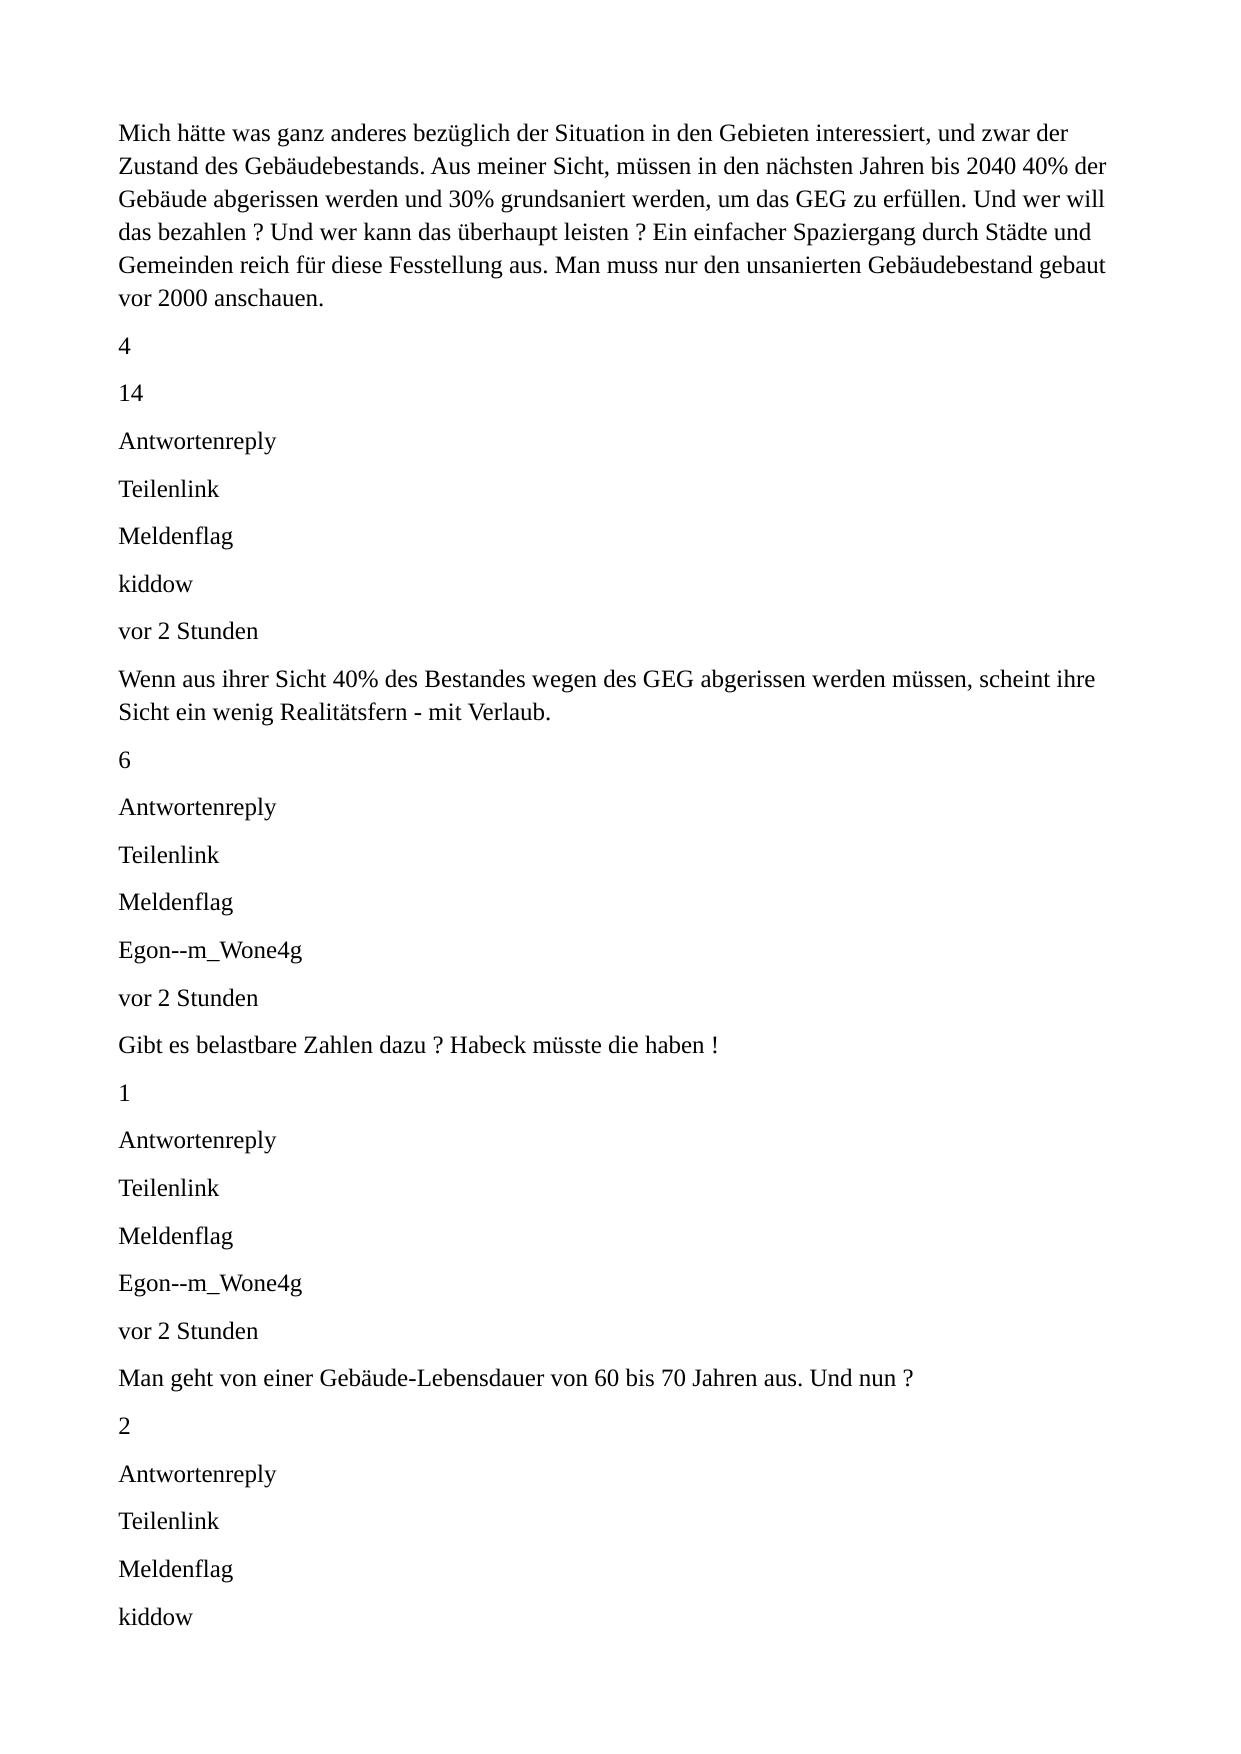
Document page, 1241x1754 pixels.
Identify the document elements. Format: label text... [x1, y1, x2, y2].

text 1 [118, 1078, 1122, 1107]
text Meldenflag [118, 887, 1122, 916]
text Teilenlink [118, 474, 1122, 502]
text Antwortenreply [118, 426, 1122, 455]
text kiddow [118, 569, 1122, 598]
text Mich hätte was ganz anderes bezüglich der Situation in den Gebieten interessiert, und zwar der Zustand des Gebäudebestands. Aus meiner Sicht, müssen in den nächsten Jahren bis 2040 40% der Gebäude abgerissen werden und 30% grundsaniert werden, um das GEG zu erfüllen. Und wer will das bezahlen ? Und wer kann das überhaupt leisten ? Ein einfacher Spaziergang durch Städte und Gemeinden reich für diese Fesstellung aus. Man muss nur den unsanierten Gebäudebestand gebaut vor 2000 anschauen. [118, 118, 1122, 312]
text Meldenflag [118, 521, 1122, 550]
text kiddow [118, 1602, 1122, 1630]
text Teilenlink [118, 1173, 1122, 1202]
text vor 2 Stunden [118, 616, 1122, 645]
text Antwortenreply [118, 792, 1122, 821]
text Egon--m_Wone4g [118, 935, 1122, 964]
text Gibt es belastbare Zahlen dazu ? Habeck müsste die haben ! [118, 1030, 1122, 1059]
text Meldenflag [118, 1554, 1122, 1583]
text Wenn aus ihrer Sicht 40% des Bestandes wegen des GEG abgerissen werden müssen, scheint ihre Sicht ein wenig Realitätsfern - mit Verlaub. [118, 664, 1122, 726]
text Egon--m_Wone4g [118, 1268, 1122, 1297]
text Meldenflag [118, 1221, 1122, 1249]
text 4 [118, 331, 1122, 359]
text Man geht von einer Gebäude-Lebensdauer von 60 bis 70 Jahren aus. Und nun ? [118, 1363, 1122, 1392]
text 14 [118, 378, 1122, 407]
text Teilenlink [118, 840, 1122, 869]
text 6 [118, 745, 1122, 773]
text Teilenlink [118, 1506, 1122, 1535]
text Antwortenreply [118, 1126, 1122, 1154]
text vor 2 Stunden [118, 983, 1122, 1011]
text 2 [118, 1411, 1122, 1440]
text Antwortenreply [118, 1459, 1122, 1487]
text vor 2 Stunden [118, 1316, 1122, 1345]
